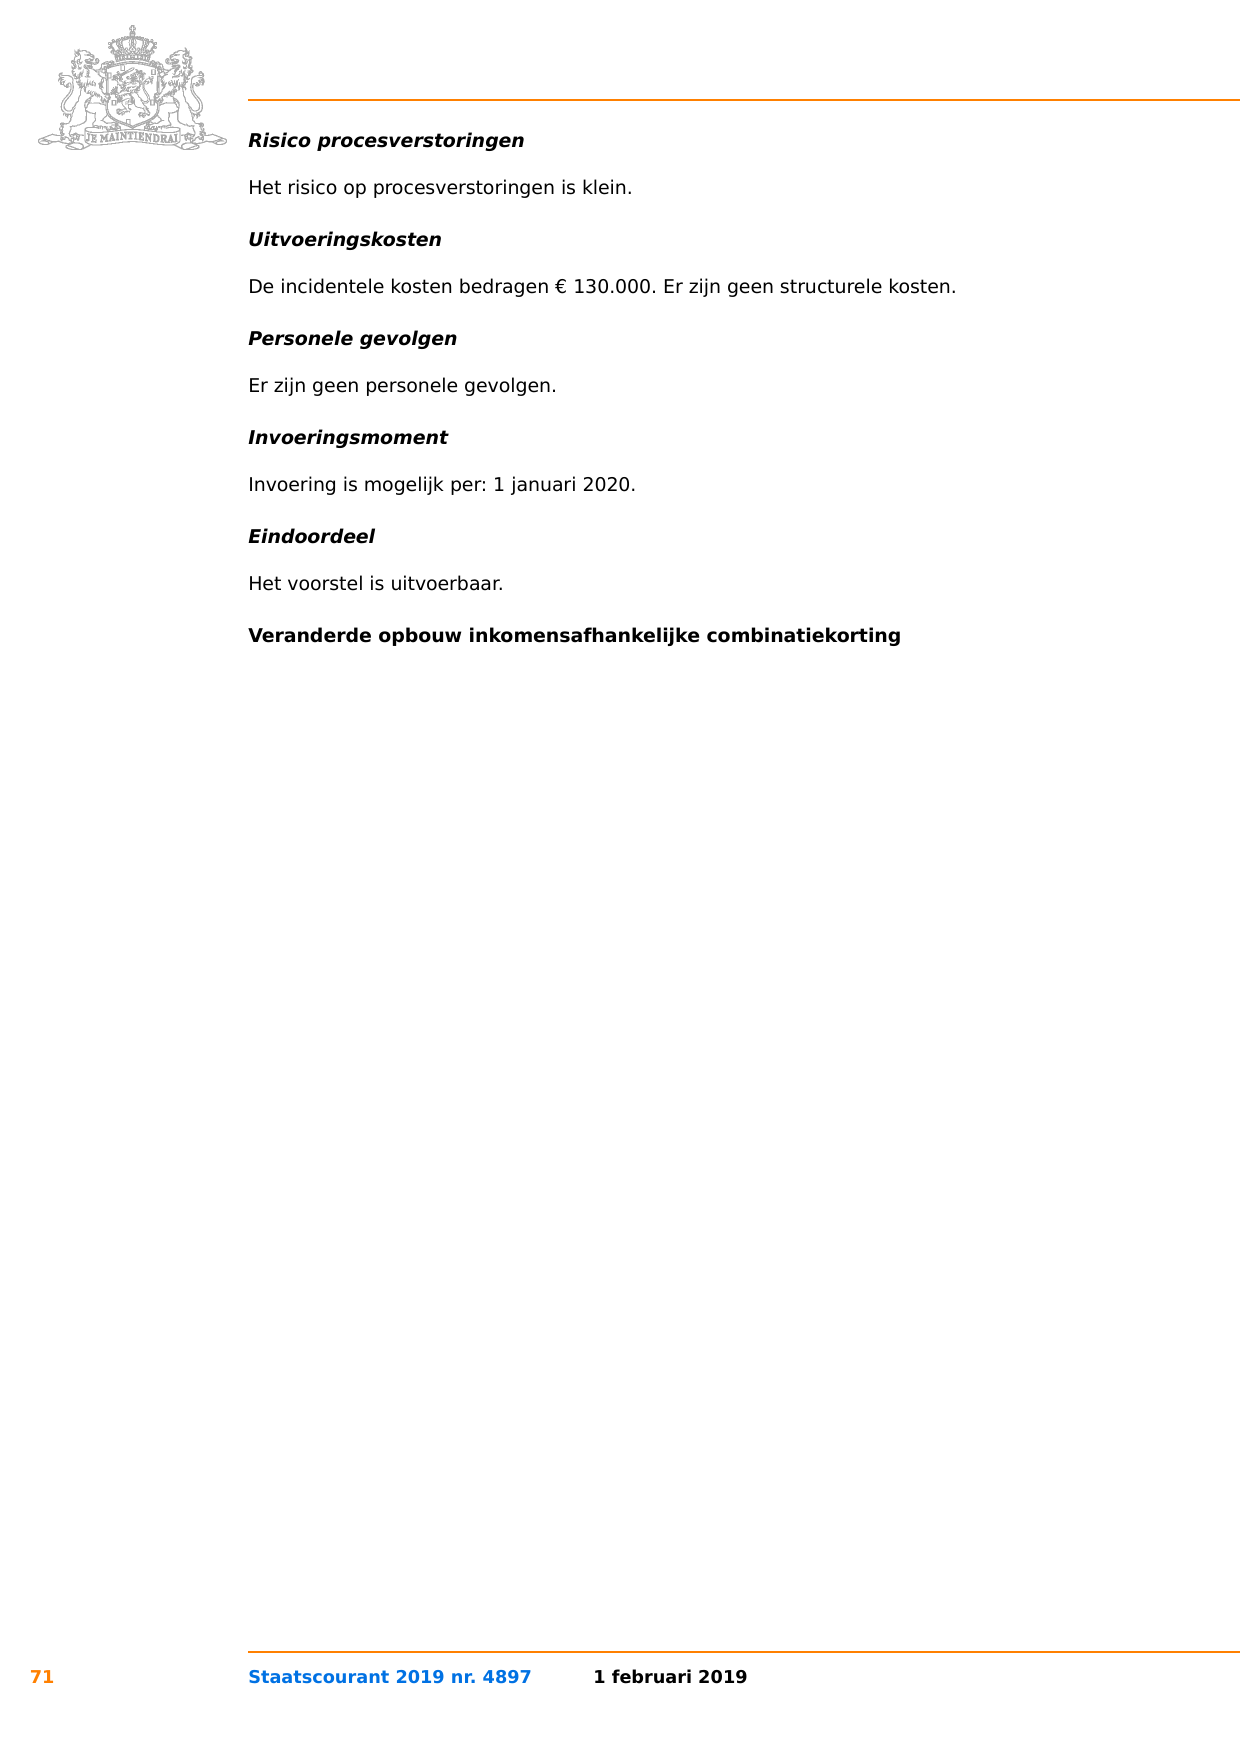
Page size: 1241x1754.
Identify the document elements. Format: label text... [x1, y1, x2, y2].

subtitle Uitvoeringskosten [248, 229, 1163, 251]
text Het risico op procesverstoringen is klein. [248, 177, 1163, 199]
subtitle Eindoordeel [248, 526, 1163, 548]
text De incidentele kosten bedragen € 130.000. Er zijn geen structurele kosten. [248, 276, 1163, 298]
text Er zijn geen personele gevolgen. [248, 375, 1163, 397]
subtitle Risico procesverstoringen [248, 130, 1163, 152]
subtitle Invoeringsmoment [248, 427, 1163, 449]
subtitle Personele gevolgen [248, 328, 1163, 350]
text Invoering is mogelijk per: 1 januari 2020. [248, 474, 1163, 496]
text Het voorstel is uitvoerbaar. [248, 573, 1163, 595]
picture [38, 25, 227, 150]
subtitle Veranderde opbouw inkomensafhankelijke combinatiekorting [248, 625, 1163, 647]
